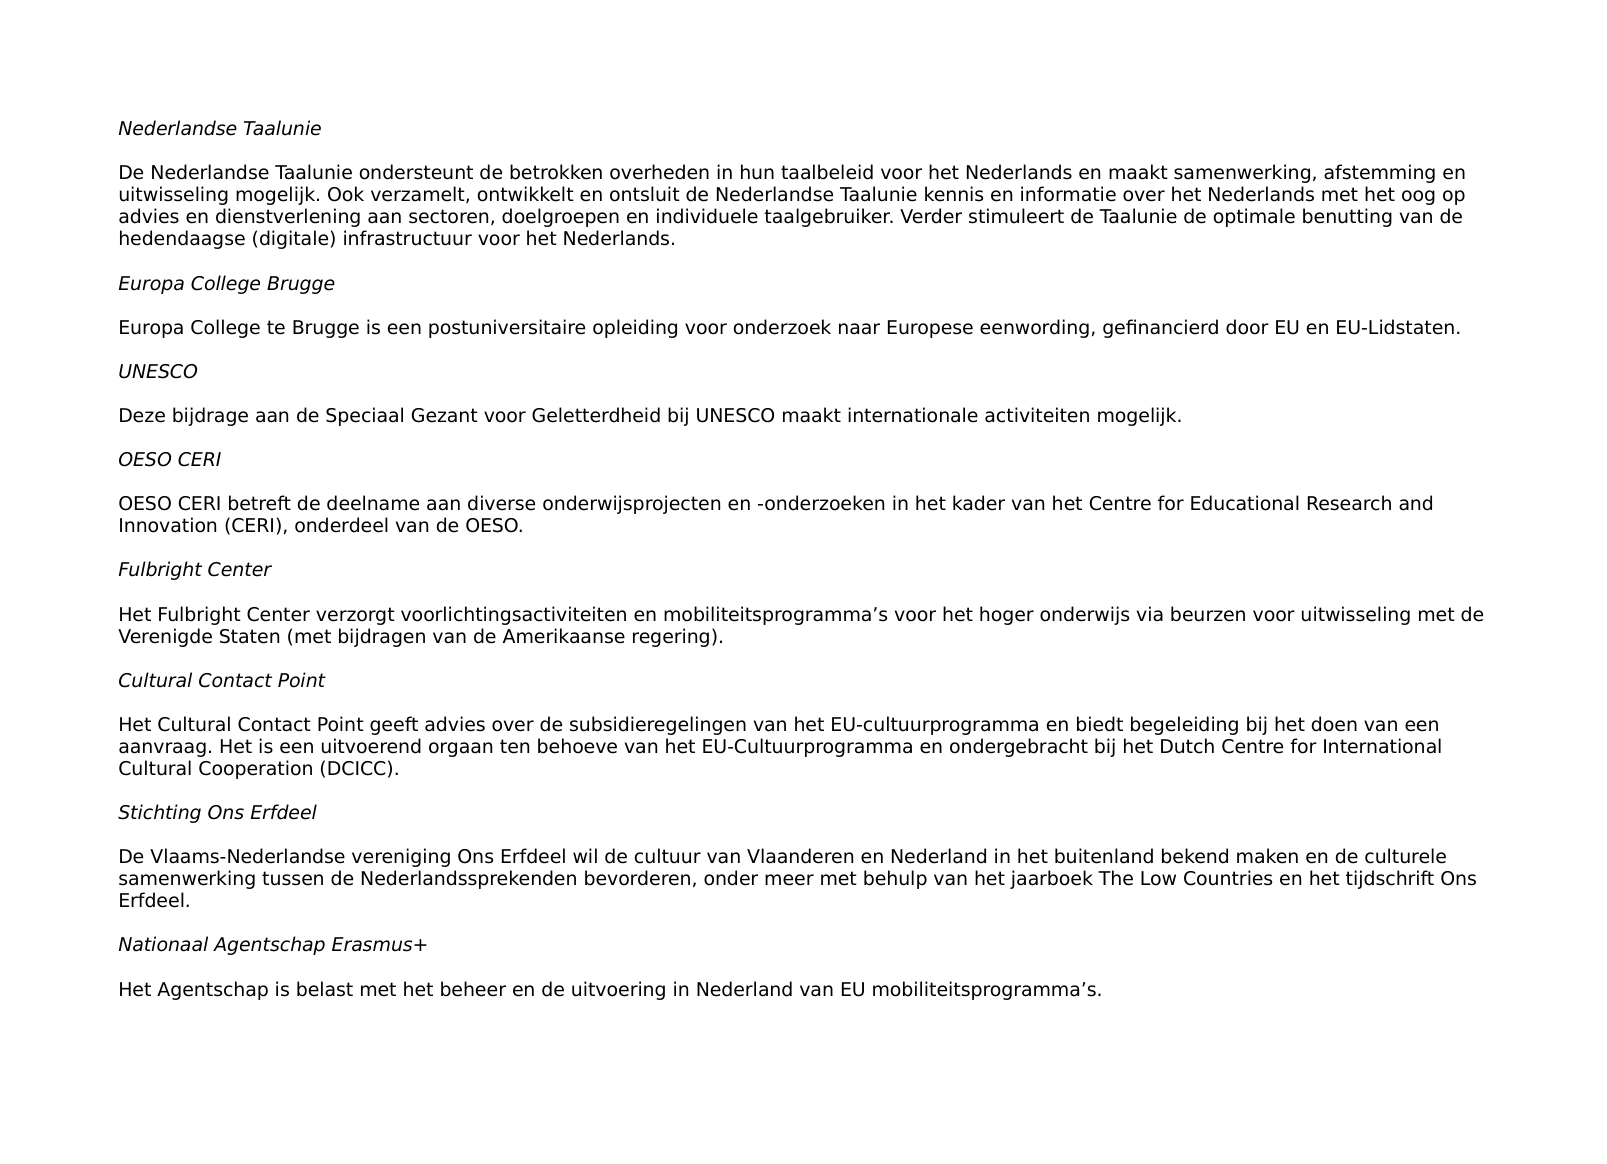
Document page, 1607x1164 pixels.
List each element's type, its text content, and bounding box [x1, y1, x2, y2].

text De Nederlandse Taalunie ondersteunt de betrokken overheden in hun taalbeleid voor het Nederlands en maakt samenwerking, afstemming en uitwisseling mogelijk. Ook verzamelt, ontwikkelt en ontsluit de Nederlandse Taalunie kennis en informatie over het Nederlands met het oog op advies en dienstverlening aan sectoren, doelgroepen en individuele taalgebruiker. Verder stimuleert de Taalunie de optimale benutting van de hedendaagse (digitale) infrastructuur voor het Nederlands. [118, 162, 1488, 250]
subtitle Nederlandse Taalunie [118, 118, 1488, 140]
text OESO CERI betreft de deelname aan diverse onderwijsprojecten en -onderzoeken in het kader van het Centre for Educational Research and Innovation (CERI), onderdeel van de OESO. [118, 493, 1488, 537]
subtitle Nationaal Agentschap Erasmus+ [118, 934, 1488, 956]
subtitle UNESCO [118, 361, 1488, 383]
text Het Cultural Contact Point geeft advies over de subsidieregelingen van het EU-cultuurprogramma en biedt begeleiding bij het doen van een aanvraag. Het is een uitvoerend orgaan ten behoeve van het EU-Cultuurprogramma en ondergebracht bij het Dutch Centre for International Cultural Cooperation (DCICC). [118, 714, 1488, 780]
subtitle Stichting Ons Erfdeel [118, 802, 1488, 824]
subtitle Europa College Brugge [118, 272, 1488, 294]
text Het Fulbright Center verzorgt voorlichtingsactiviteiten en mobiliteitsprogramma’s voor het hoger onderwijs via beurzen voor uitwisseling met de Verenigde Staten (met bijdragen van de Amerikaanse regering). [118, 603, 1488, 647]
subtitle Cultural Contact Point [118, 670, 1488, 692]
text Deze bijdrage aan de Speciaal Gezant voor Geletterdheid bij UNESCO maakt internationale activiteiten mogelijk. [118, 405, 1488, 427]
text Europa College te Brugge is een postuniversitaire opleiding voor onderzoek naar Europese eenwording, gefinancierd door EU en EU-Lidstaten. [118, 317, 1488, 338]
subtitle OESO CERI [118, 449, 1488, 471]
subtitle Fulbright Center [118, 559, 1488, 581]
text Het Agentschap is belast met het beheer en de uitvoering in Nederland van EU mobiliteitsprogramma’s. [118, 978, 1488, 1000]
text De Vlaams-Nederlandse vereniging Ons Erfdeel wil de cultuur van Vlaanderen en Nederland in het buitenland bekend maken en de culturele samenwerking tussen de Nederlandssprekenden bevorderen, onder meer met behulp van het jaarboek The Low Countries en het tijdschrift Ons Erfdeel. [118, 846, 1488, 912]
